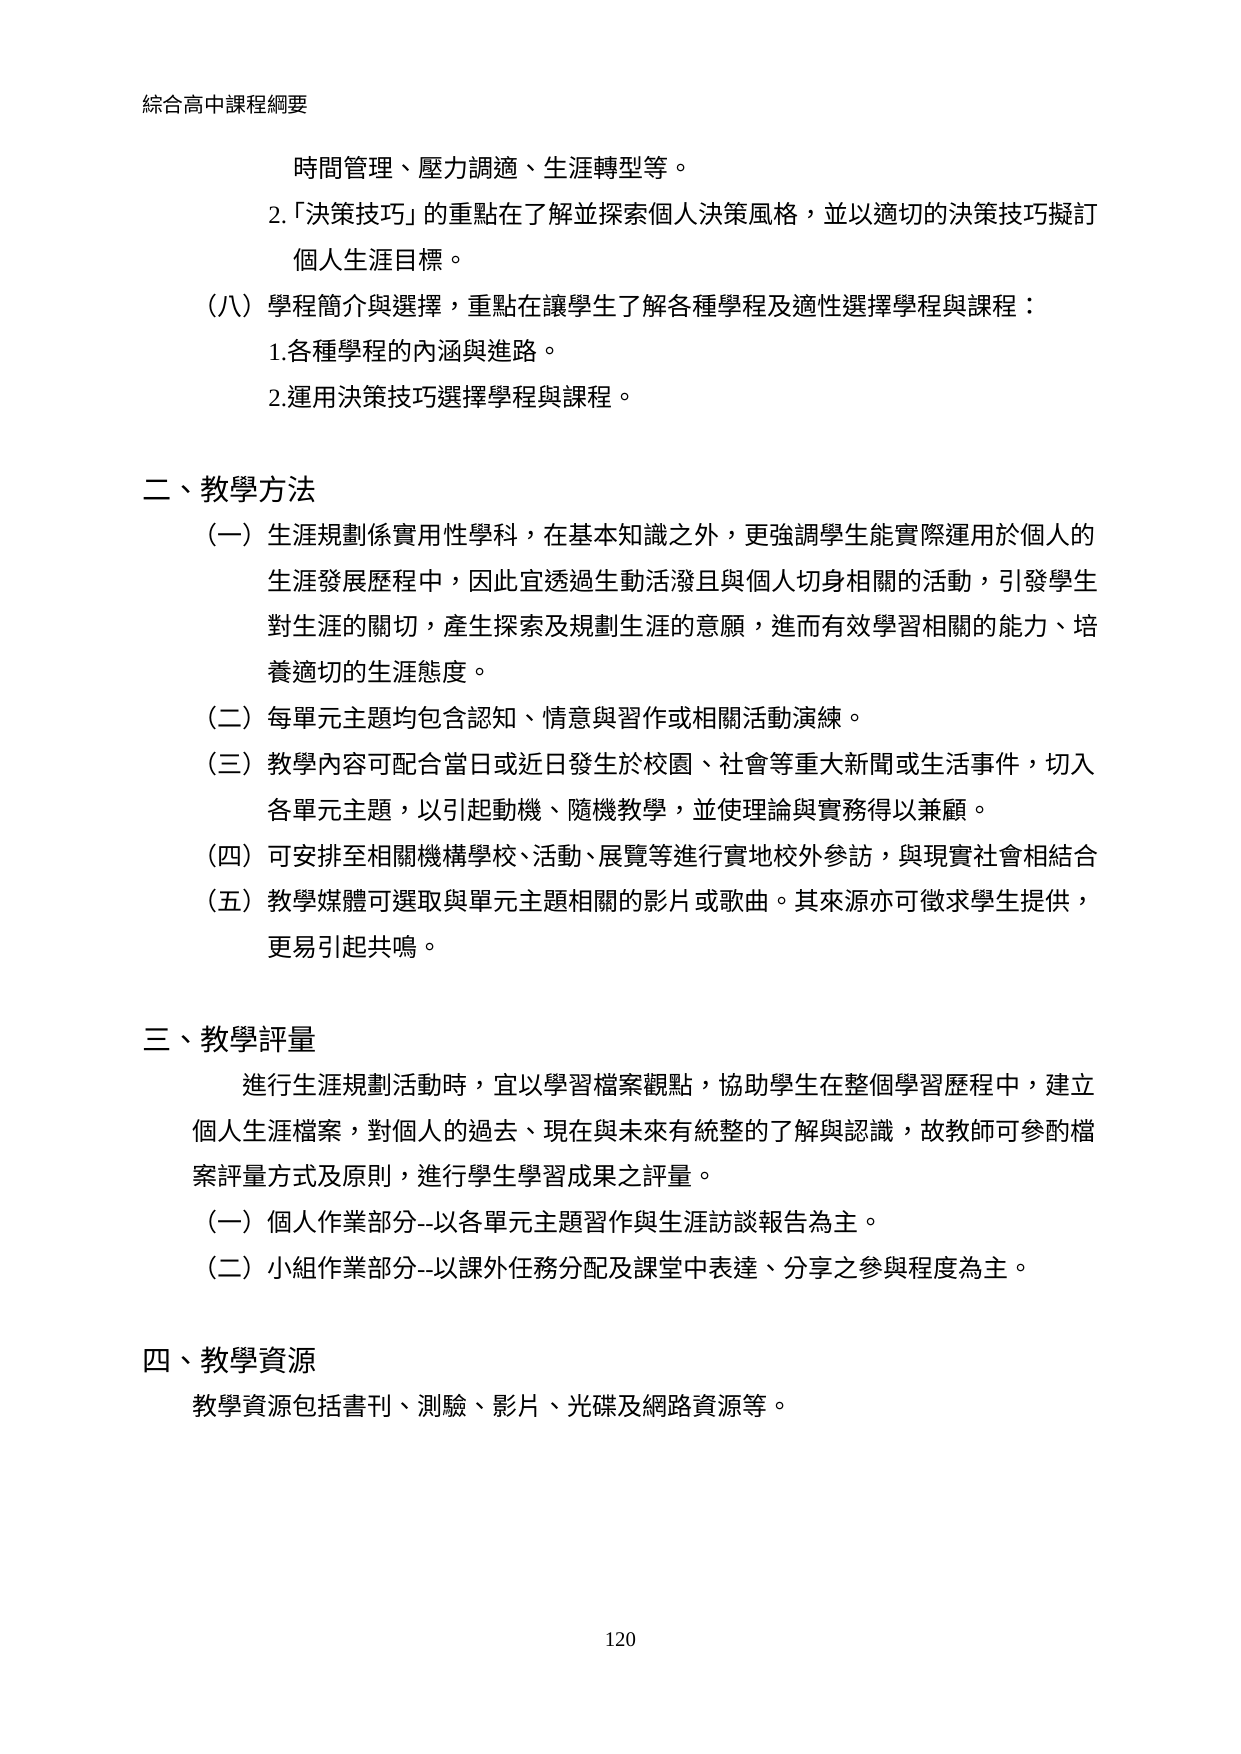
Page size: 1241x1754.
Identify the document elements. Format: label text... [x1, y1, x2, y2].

text 三、教學評量 [142, 1014, 1098, 1060]
text （一）個人作業部分--以各單元主題習作與生涯訪談報告為主。 [192, 1198, 1098, 1244]
text （二）每單元主題均包含認知、情意與習作或相關活動演練。 [192, 694, 1098, 739]
text 二、教學方法 [142, 464, 1098, 510]
text 進行生涯規劃活動時，宜以學習檔案觀點，協助學生在整個學習歷程中，建立個人生涯檔案，對個人的過去、現在與未來有統整的了解與認識，故教師可參酌檔案評量方式及原則，進行學生學習成果之評量。 [192, 1060, 1098, 1198]
text （五）教學媒體可選取與單元主題相關的影片或歌曲。其來源亦可徵求學生提供，更易引起共鳴。 [192, 877, 1098, 969]
text 時間管理、壓力調適、生涯轉型等。 [268, 144, 1098, 189]
text 2.「決策技巧」的重點在了解並探索個人決策風格，並以適切的決策技巧擬訂個人生涯目標。 [268, 189, 1098, 281]
text 1.各種學程的內涵與進路。 [268, 327, 1098, 373]
text 2.運用決策技巧選擇學程與課程。 [268, 373, 1098, 419]
text （四）可安排至相關機構學校、活動、展覽等進行實地校外參訪，與現實社會相結合。 [192, 831, 1098, 877]
text 四、教學資源 [142, 1335, 1098, 1381]
text （三）教學內容可配合當日或近日發生於校園、社會等重大新聞或生活事件，切入各單元主題，以引起動機、隨機教學，並使理論與實務得以兼顧。 [192, 739, 1098, 831]
text 教學資源包括書刊、測驗、影片、光碟及網路資源等。 [192, 1381, 1098, 1427]
text （二）小組作業部分--以課外任務分配及課堂中表達、分享之參與程度為主。 [192, 1244, 1098, 1289]
text （一）生涯規劃係實用性學科，在基本知識之外，更強調學生能實際運用於個人的生涯發展歷程中，因此宜透過生動活潑且與個人切身相關的活動，引發學生對生涯的關切，產生探索及規劃生涯的意願，進而有效學習相關的能力、培養適切的生涯態度。 [192, 510, 1098, 694]
text （八）學程簡介與選擇，重點在讓學生了解各種學程及適性選擇學程與課程： [192, 281, 1098, 327]
